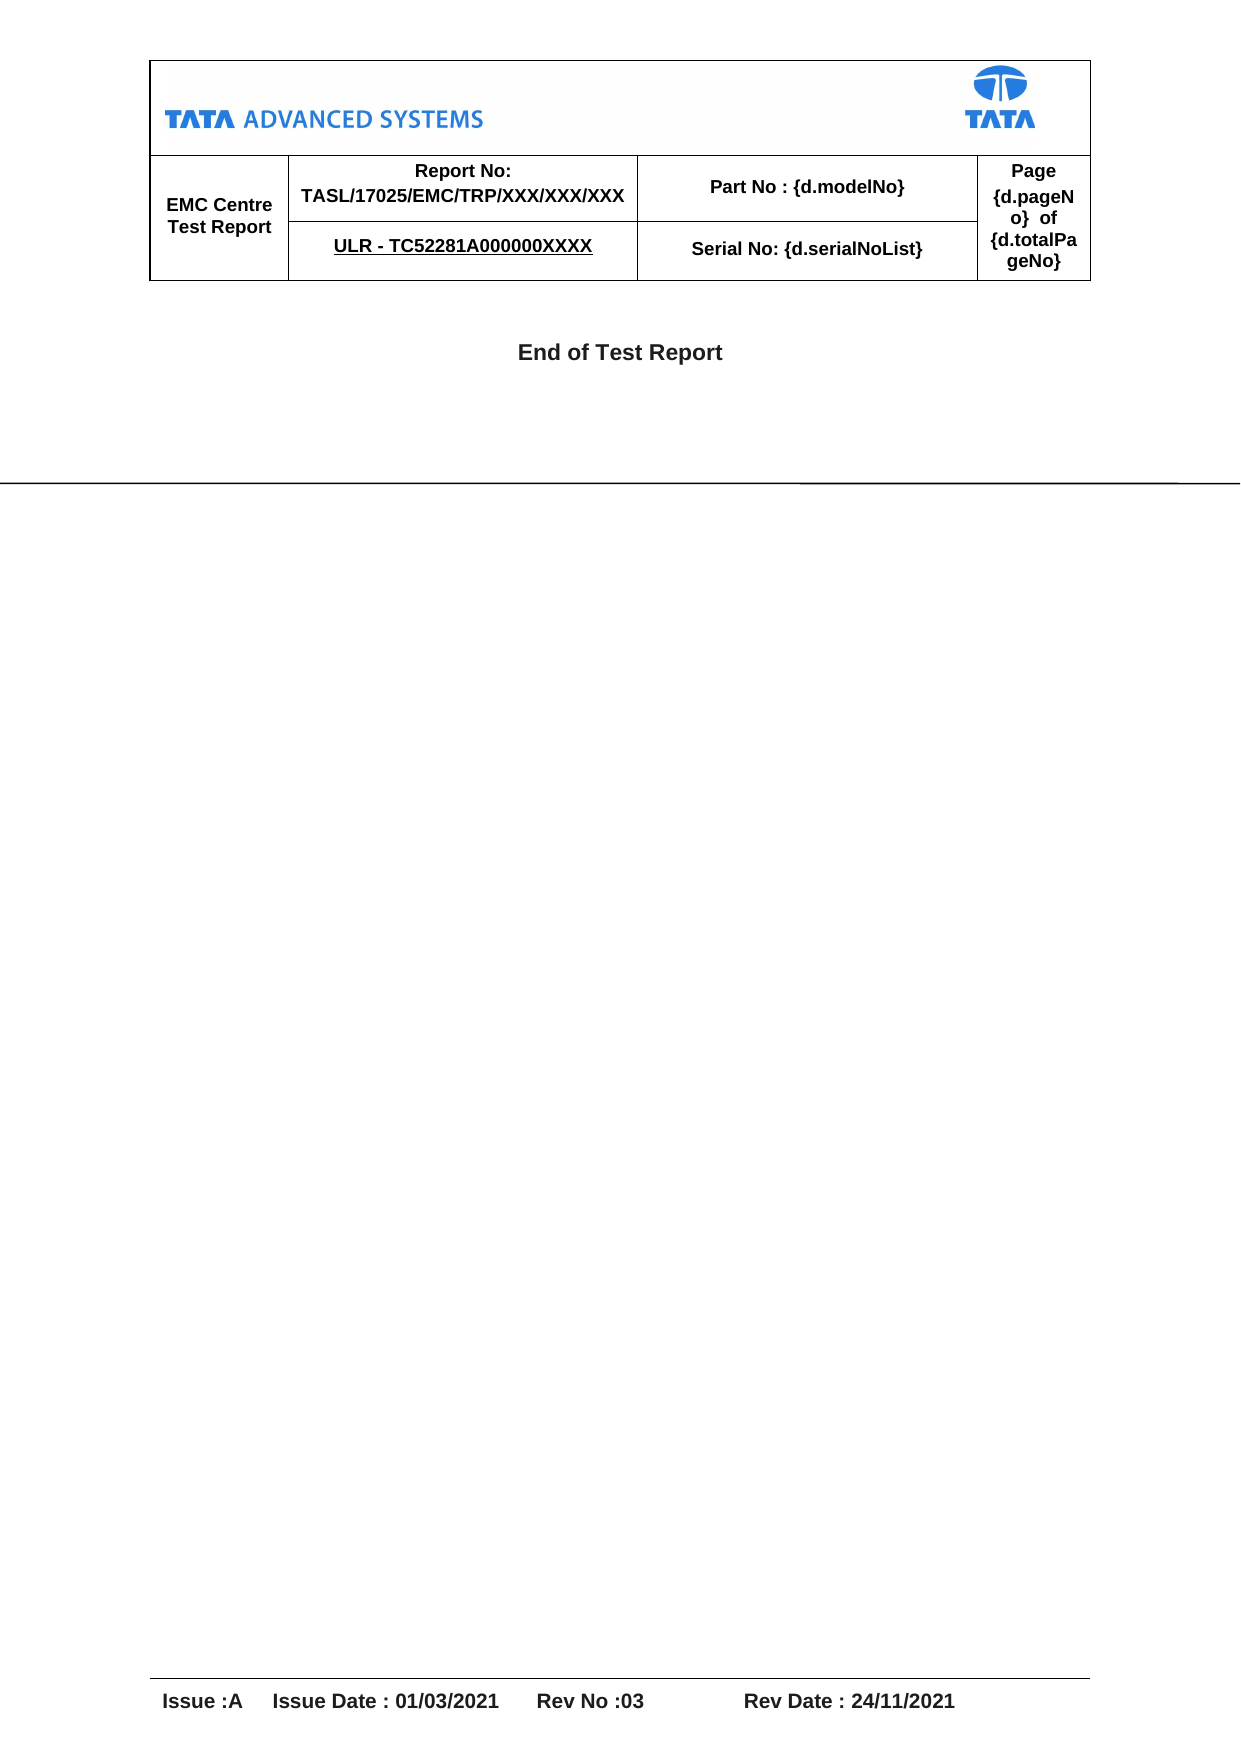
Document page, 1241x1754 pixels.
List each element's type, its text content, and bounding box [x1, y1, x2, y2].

picture [165, 65, 1035, 147]
text End of Test Report [150, 339, 1090, 366]
